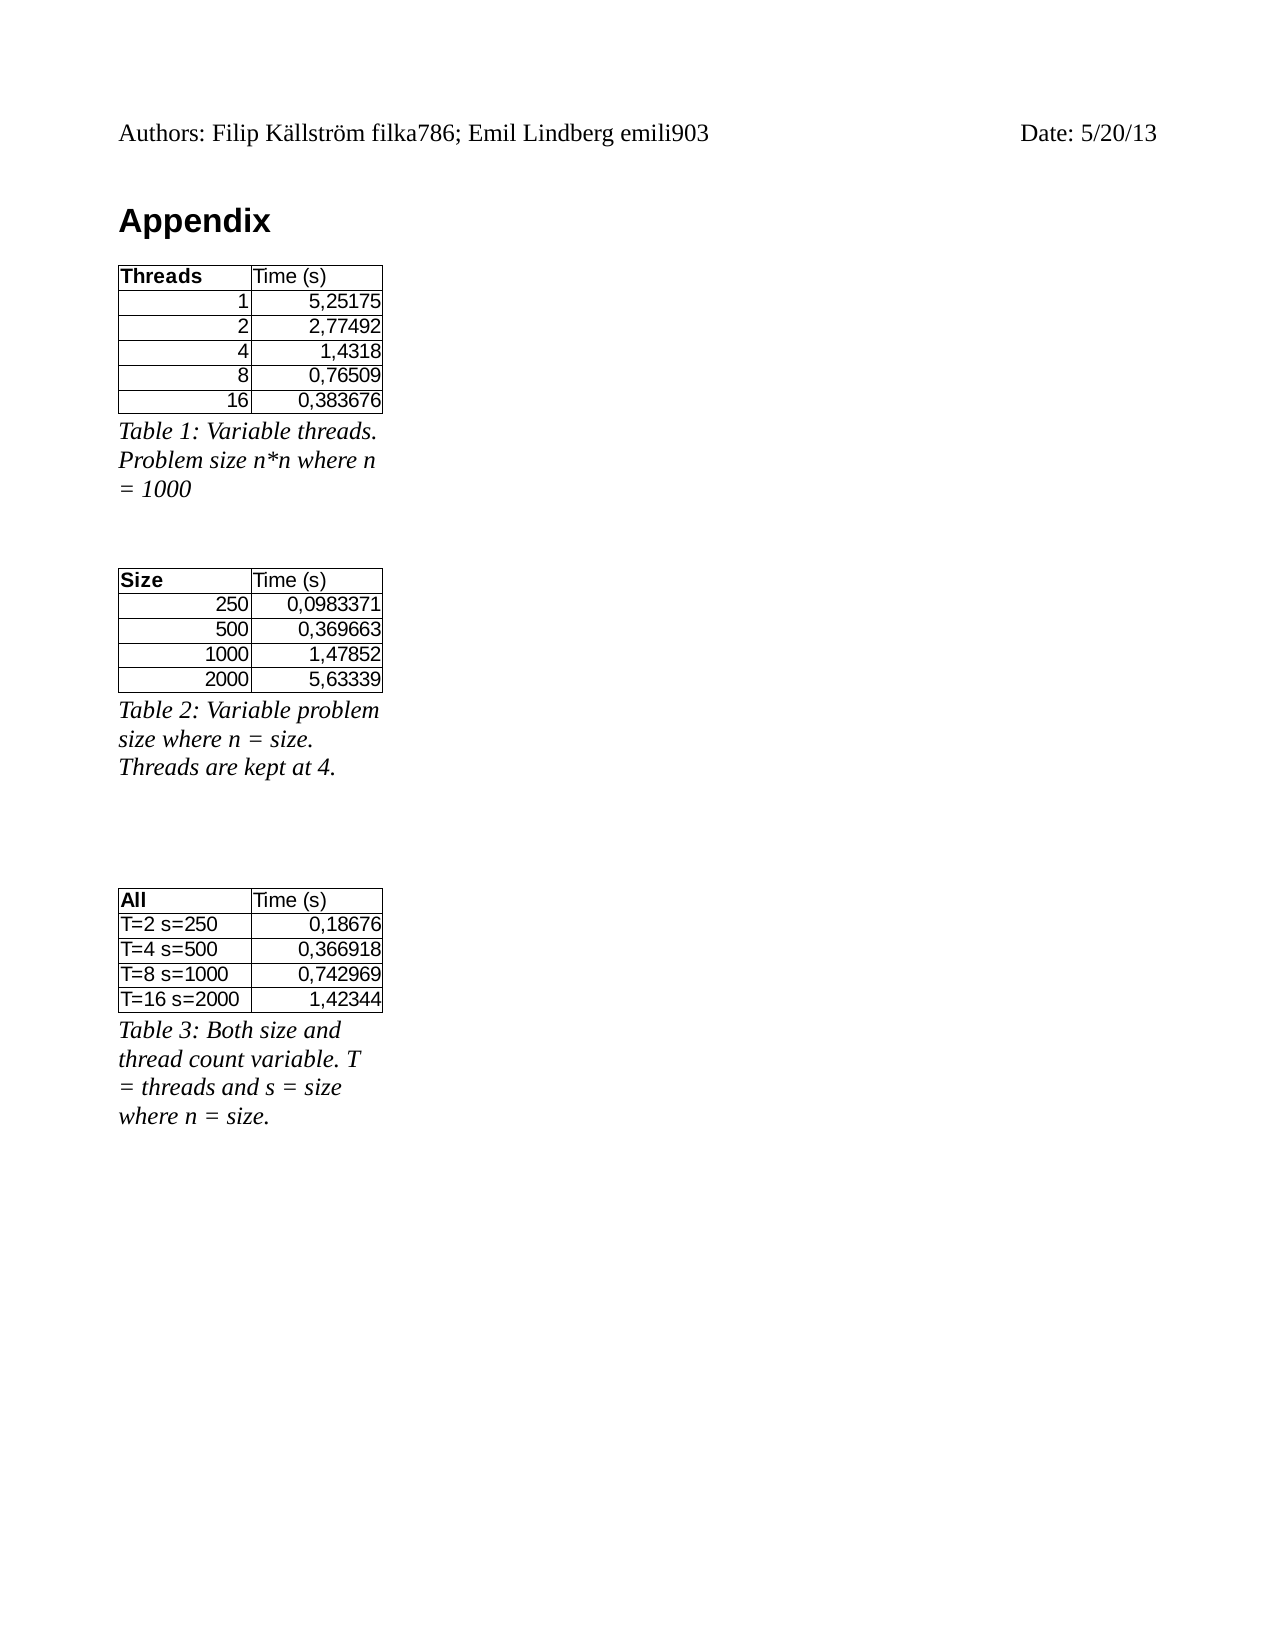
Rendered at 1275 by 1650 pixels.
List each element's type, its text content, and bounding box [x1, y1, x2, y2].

subtitle Appendix [118, 201, 1157, 240]
text Table 2: Variable problem size where n = size. Threads are kept at 4. [118, 569, 385, 781]
text Table 1: Variable threads. Problem size n*n where n = 1000 [118, 265, 385, 503]
text Table 3: Both size and thread count variable. T = threads and s = size where n = size. [118, 889, 385, 1130]
